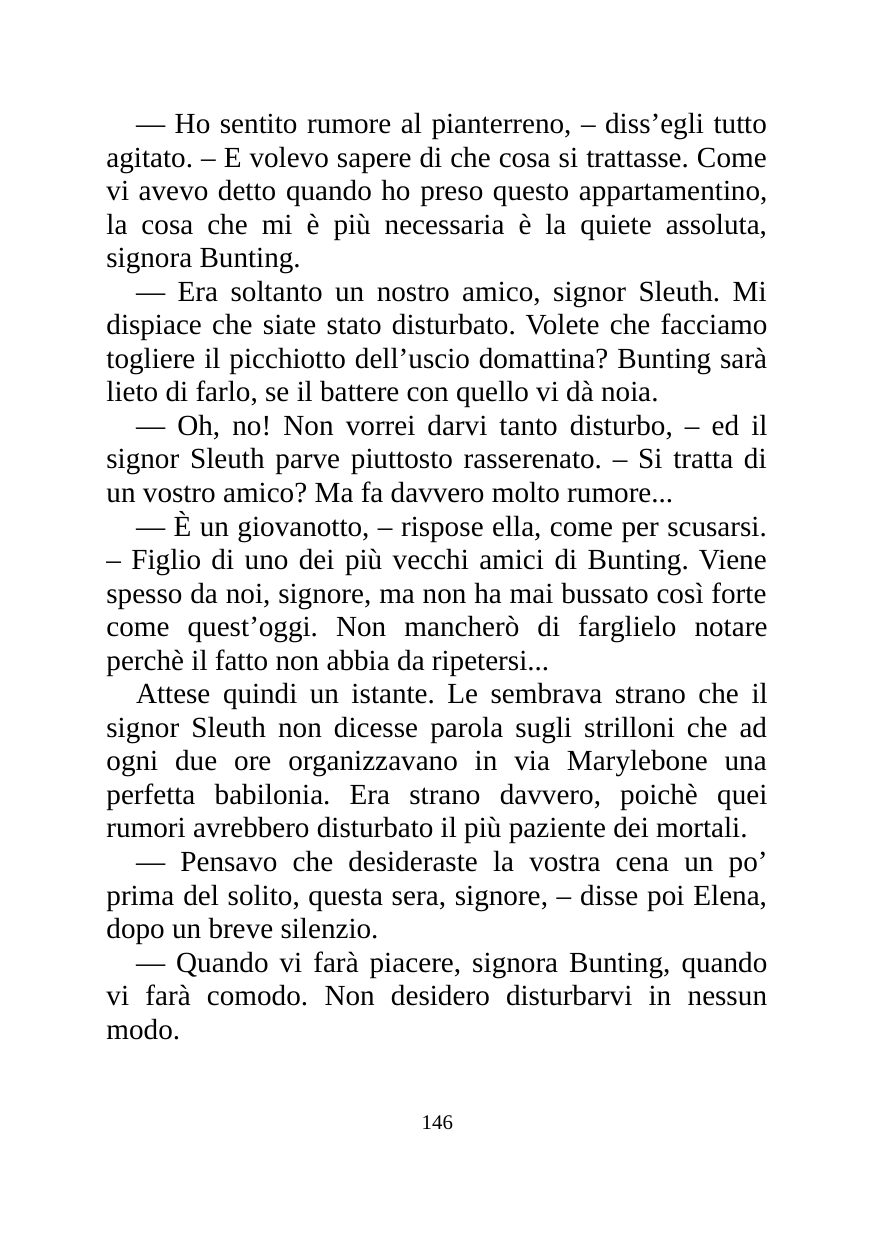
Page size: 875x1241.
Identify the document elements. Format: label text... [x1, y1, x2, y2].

text — Oh, no! Non vorrei darvi tanto disturbo, – ed il signor Sleuth parve piuttosto rasserenato. – Si tratta di un vostro amico? Ma fa davvero molto rumore... [106, 408, 768, 509]
text — È un giovanotto, – rispose ella, come per scusarsi. – Figlio di uno dei più vecchi amici di Bunting. Viene spesso da noi, signore, ma non ha mai bussato così forte come quest’oggi. Non mancherò di farglielo notare perchè il fatto non abbia da ripetersi... [106, 509, 768, 676]
text — Pensavo che desideraste la vostra cena un po’ prima del solito, questa sera, signore, – disse poi Elena, dopo un breve silenzio. [106, 844, 768, 945]
text Attese quindi un istante. Le sembrava strano che il signor Sleuth non dicesse parola sugli strilloni che ad ogni due ore organizzavano in via Marylebone una perfetta babilonia. Era strano davvero, poichè quei rumori avrebbero disturbato il più paziente dei mortali. [106, 676, 768, 844]
text — Era soltanto un nostro amico, signor Sleuth. Mi dispiace che siate stato disturbato. Volete che facciamo togliere il picchiotto dell’uscio domattina? Bunting sarà lieto di farlo, se il battere con quello vi dà noia. [106, 274, 768, 408]
text — Quando vi farà piacere, signora Bunting, quando vi farà comodo. Non desidero disturbarvi in nessun modo. [106, 945, 768, 1045]
text — Ho sentito rumore al pianterreno, – diss’egli tutto agitato. – E volevo sapere di che cosa si trattasse. Come vi avevo detto quando ho preso questo appartamentino, la cosa che mi è più necessaria è la quiete assoluta, signora Bunting. [106, 106, 768, 274]
